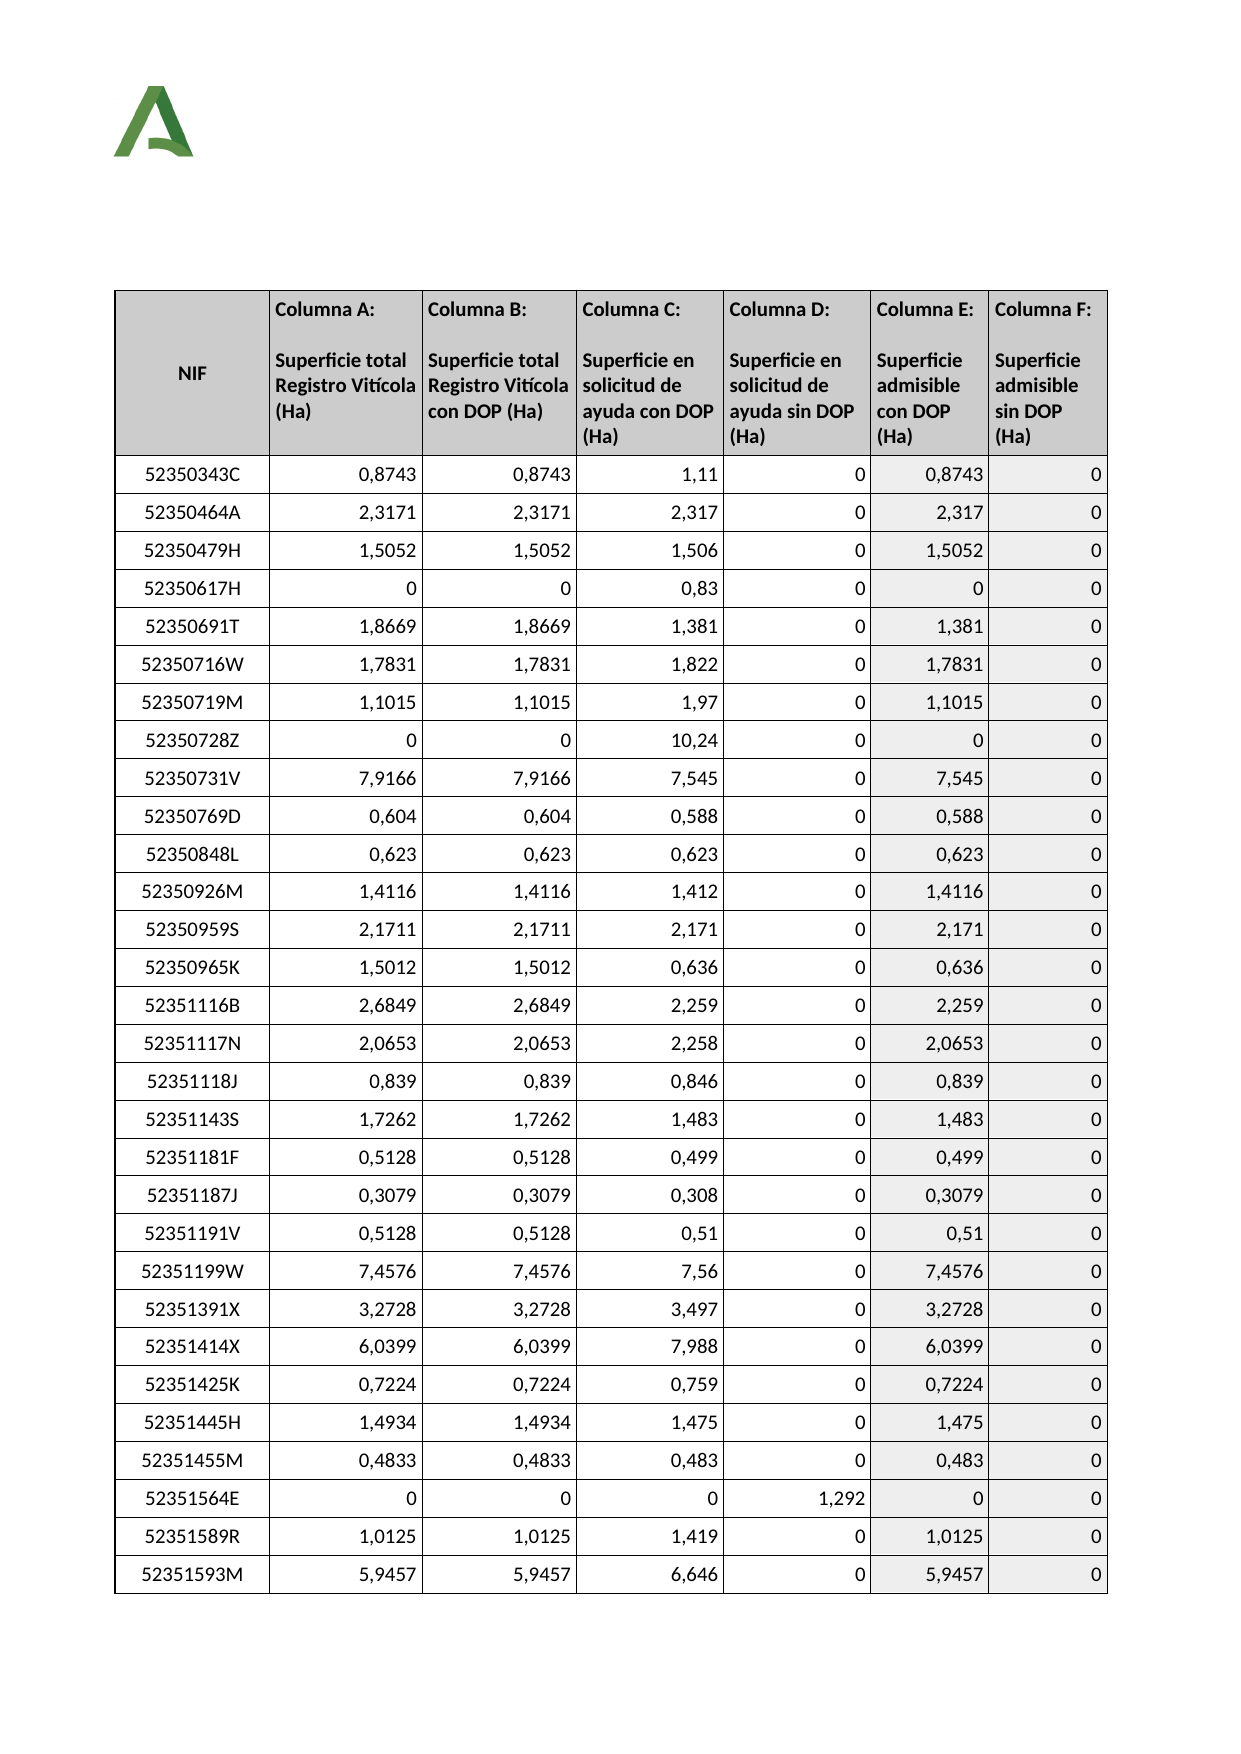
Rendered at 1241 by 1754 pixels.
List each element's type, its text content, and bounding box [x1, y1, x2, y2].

table_cell 0 [989, 797, 1107, 834]
table_cell 1,5012 [423, 949, 576, 986]
table_cell 5,9457 [423, 1556, 576, 1592]
table_cell 1,5052 [270, 532, 422, 569]
table_cell 0 [989, 1328, 1107, 1365]
table_cell 0,636 [577, 949, 723, 986]
table_cell 0 [724, 759, 870, 796]
table_header NIF [116, 291, 269, 455]
table_cell 0,499 [871, 1139, 988, 1175]
table_cell 1,4116 [423, 873, 576, 910]
table_cell 0 [724, 684, 870, 720]
table_cell 0 [989, 1480, 1107, 1517]
table_cell 1,822 [577, 646, 723, 682]
table_cell 0 [989, 570, 1107, 607]
table_cell 2,1711 [423, 911, 576, 948]
table_cell 0 [724, 1176, 870, 1213]
table_cell 0,8743 [423, 456, 576, 493]
table_cell 1,5052 [423, 532, 576, 569]
table_cell 6,0399 [871, 1328, 988, 1365]
table_cell 0 [871, 570, 988, 607]
table_cell 6,0399 [423, 1328, 576, 1365]
table_cell 0,759 [577, 1366, 723, 1403]
table_cell 0,483 [577, 1442, 723, 1479]
table_cell 52351118J [116, 1063, 269, 1099]
table_cell 52350728Z [116, 721, 269, 758]
table_cell 0 [724, 1442, 870, 1479]
table_cell 0,5128 [423, 1214, 576, 1251]
table_cell 6,0399 [270, 1328, 422, 1365]
table_cell 0,51 [577, 1214, 723, 1251]
table_cell 0,839 [871, 1063, 988, 1099]
table_cell 0,3079 [871, 1176, 988, 1213]
table_cell 2,171 [577, 911, 723, 948]
table_cell 0 [989, 1139, 1107, 1175]
table_cell 6,646 [577, 1556, 723, 1592]
table_cell 0 [989, 456, 1107, 493]
table_cell 52351181F [116, 1139, 269, 1175]
table_cell 0,839 [270, 1063, 422, 1099]
table_cell 0 [270, 570, 422, 607]
table_cell 52351425K [116, 1366, 269, 1403]
table_cell 0 [724, 1101, 870, 1137]
table_cell 1,0125 [270, 1518, 422, 1554]
table_cell 5,9457 [270, 1556, 422, 1592]
table_header Columna E: Superficie admisible con DOP (Ha) [871, 291, 988, 455]
table_cell 0 [270, 1480, 422, 1517]
table_cell 0 [423, 570, 576, 607]
table_cell 52350848L [116, 835, 269, 872]
table_cell 0 [989, 911, 1107, 948]
table_cell 2,258 [577, 1025, 723, 1062]
table_cell 0 [724, 797, 870, 834]
table_cell 0,4833 [423, 1442, 576, 1479]
table_cell 52350691T [116, 608, 269, 644]
table_cell 0 [724, 1556, 870, 1592]
table_cell 0,8743 [270, 456, 422, 493]
table_cell 0,3079 [270, 1176, 422, 1213]
table_cell 0 [423, 1480, 576, 1517]
table_cell 7,4576 [270, 1252, 422, 1289]
table_cell 2,259 [577, 987, 723, 1024]
table_cell 7,988 [577, 1328, 723, 1365]
picture [109, 81, 198, 161]
table_cell 0,846 [577, 1063, 723, 1099]
table_cell 1,11 [577, 456, 723, 493]
table_cell 1,1015 [270, 684, 422, 720]
table_cell 52351455M [116, 1442, 269, 1479]
table_header Columna B: Superficie total Registro Vitícola con DOP (Ha) [423, 291, 576, 455]
table_cell 0,4833 [270, 1442, 422, 1479]
table_cell 0,623 [270, 835, 422, 872]
table_cell 1,4116 [270, 873, 422, 910]
table_cell 52351414X [116, 1328, 269, 1365]
table_cell 1,0125 [423, 1518, 576, 1554]
table_header Columna D: Superficie en solicitud de ayuda sin DOP (Ha) [724, 291, 870, 455]
table_cell 1,506 [577, 532, 723, 569]
table_cell 0,604 [270, 797, 422, 834]
table_cell 0 [989, 1366, 1107, 1403]
table_cell 1,1015 [871, 684, 988, 720]
table_cell 7,4576 [871, 1252, 988, 1289]
table_cell 0 [724, 646, 870, 682]
table_cell 52350617H [116, 570, 269, 607]
table_cell 0 [724, 532, 870, 569]
table_cell 0,5128 [270, 1214, 422, 1251]
table_cell 0 [724, 1290, 870, 1327]
table_cell 0 [724, 456, 870, 493]
table_cell 2,6849 [423, 987, 576, 1024]
table_cell 2,0653 [871, 1025, 988, 1062]
table_cell 0,623 [577, 835, 723, 872]
table_cell 0 [871, 721, 988, 758]
table_cell 1,7831 [423, 646, 576, 682]
table_cell 0 [989, 1176, 1107, 1213]
table_cell 52350959S [116, 911, 269, 948]
table_cell 0 [989, 1252, 1107, 1289]
table_cell 0 [989, 1442, 1107, 1479]
table_cell 52350479H [116, 532, 269, 569]
table_cell 0 [989, 1025, 1107, 1062]
table_cell 1,292 [724, 1480, 870, 1517]
table_cell 3,2728 [871, 1290, 988, 1327]
table_cell 52350343C [116, 456, 269, 493]
table_cell 0 [724, 949, 870, 986]
table_cell 0 [724, 608, 870, 644]
table_cell 0 [989, 1290, 1107, 1327]
table_cell 7,9166 [270, 759, 422, 796]
table_header Columna C: Superficie en solicitud de ayuda con DOP (Ha) [577, 291, 723, 455]
table_cell 0 [724, 1139, 870, 1175]
table_header Columna A: Superficie total Registro Vitícola (Ha) [270, 291, 422, 455]
table_cell 2,317 [577, 494, 723, 531]
table_cell 0,636 [871, 949, 988, 986]
table_cell 2,6849 [270, 987, 422, 1024]
table_cell 0,8743 [871, 456, 988, 493]
table_cell 2,259 [871, 987, 988, 1024]
table_cell 1,1015 [423, 684, 576, 720]
table_cell 0 [989, 532, 1107, 569]
table_cell 0 [577, 1480, 723, 1517]
table_cell 1,483 [871, 1101, 988, 1137]
table_cell 0,623 [423, 835, 576, 872]
table_cell 0,5128 [423, 1139, 576, 1175]
table_cell 1,381 [871, 608, 988, 644]
table_cell 52350965K [116, 949, 269, 986]
table_cell 0 [989, 873, 1107, 910]
table_cell 0 [989, 646, 1107, 682]
table_cell 52351445H [116, 1404, 269, 1441]
table_cell 0 [423, 721, 576, 758]
table_cell 0 [989, 835, 1107, 872]
table_cell 0,839 [423, 1063, 576, 1099]
table_cell 1,7262 [270, 1101, 422, 1137]
table_cell 0 [724, 1214, 870, 1251]
table_cell 1,483 [577, 1101, 723, 1137]
table_cell 0,83 [577, 570, 723, 607]
table_cell 52351564E [116, 1480, 269, 1517]
table_cell 1,381 [577, 608, 723, 644]
table_cell 52350716W [116, 646, 269, 682]
table_cell 0 [989, 1518, 1107, 1554]
table_cell 0,51 [871, 1214, 988, 1251]
table_cell 1,419 [577, 1518, 723, 1554]
table_cell 0 [724, 1063, 870, 1099]
table_cell 52350926M [116, 873, 269, 910]
table_cell 0,588 [577, 797, 723, 834]
table_cell 1,7831 [270, 646, 422, 682]
table_cell 52350769D [116, 797, 269, 834]
table_cell 0 [724, 570, 870, 607]
table_cell 1,8669 [270, 608, 422, 644]
table_cell 1,4116 [871, 873, 988, 910]
table_cell 7,56 [577, 1252, 723, 1289]
table_cell 2,3171 [423, 494, 576, 531]
table_cell 0 [724, 721, 870, 758]
table_cell 1,0125 [871, 1518, 988, 1554]
table_cell 7,545 [871, 759, 988, 796]
table_cell 0 [724, 1518, 870, 1554]
table_cell 52351117N [116, 1025, 269, 1062]
table_cell 0 [989, 1214, 1107, 1251]
table_cell 0,483 [871, 1442, 988, 1479]
table_cell 0 [989, 949, 1107, 986]
table_cell 0,623 [871, 835, 988, 872]
table_cell 1,5012 [270, 949, 422, 986]
table_header Columna F: Superficie admisible sin DOP (Ha) [989, 291, 1107, 455]
table_cell 5,9457 [871, 1556, 988, 1592]
table_cell 52351199W [116, 1252, 269, 1289]
table_cell 0,5128 [270, 1139, 422, 1175]
table_cell 2,1711 [270, 911, 422, 948]
table_cell 0 [724, 1404, 870, 1441]
table_cell 0 [724, 1025, 870, 1062]
table_cell 1,4934 [423, 1404, 576, 1441]
table_cell 7,4576 [423, 1252, 576, 1289]
table_cell 3,2728 [423, 1290, 576, 1327]
table_cell 0 [724, 873, 870, 910]
table_cell 52350731V [116, 759, 269, 796]
table_cell 0 [989, 759, 1107, 796]
table_cell 0 [724, 911, 870, 948]
table_cell 0,499 [577, 1139, 723, 1175]
table_cell 52351589R [116, 1518, 269, 1554]
table_cell 0 [724, 835, 870, 872]
table_cell 2,171 [871, 911, 988, 948]
table_cell 3,497 [577, 1290, 723, 1327]
table_cell 52351116B [116, 987, 269, 1024]
table_cell 2,0653 [270, 1025, 422, 1062]
table_cell 52351187J [116, 1176, 269, 1213]
table_cell 0 [989, 608, 1107, 644]
table_cell 0 [989, 684, 1107, 720]
table_cell 2,0653 [423, 1025, 576, 1062]
table_cell 0,7224 [871, 1366, 988, 1403]
table_cell 1,7831 [871, 646, 988, 682]
table_cell 0 [724, 1328, 870, 1365]
table_cell 52351593M [116, 1556, 269, 1592]
table_cell 7,9166 [423, 759, 576, 796]
table_cell 0 [724, 987, 870, 1024]
table_cell 0 [989, 1101, 1107, 1137]
table_cell 1,97 [577, 684, 723, 720]
table_cell 52351191V [116, 1214, 269, 1251]
table_cell 52351391X [116, 1290, 269, 1327]
table_cell 0 [989, 1556, 1107, 1592]
table_cell 3,2728 [270, 1290, 422, 1327]
table_cell 0,7224 [270, 1366, 422, 1403]
table_cell 1,475 [577, 1404, 723, 1441]
table_cell 0,3079 [423, 1176, 576, 1213]
table_cell 1,475 [871, 1404, 988, 1441]
table_cell 0,588 [871, 797, 988, 834]
table_cell 2,3171 [270, 494, 422, 531]
table_cell 1,7262 [423, 1101, 576, 1137]
table_cell 0 [724, 494, 870, 531]
table_cell 1,5052 [871, 532, 988, 569]
table_cell 2,317 [871, 494, 988, 531]
table_cell 0,308 [577, 1176, 723, 1213]
table_cell 10,24 [577, 721, 723, 758]
table_cell 0 [270, 721, 422, 758]
table_cell 0,7224 [423, 1366, 576, 1403]
table_cell 0 [989, 987, 1107, 1024]
table_cell 0 [989, 1063, 1107, 1099]
table_cell 52351143S [116, 1101, 269, 1137]
table_cell 1,4934 [270, 1404, 422, 1441]
table_cell 7,545 [577, 759, 723, 796]
table_cell 0 [989, 721, 1107, 758]
table_cell 1,8669 [423, 608, 576, 644]
table_cell 0 [989, 494, 1107, 531]
table_cell 0 [724, 1252, 870, 1289]
table_cell 0 [989, 1404, 1107, 1441]
table_cell 52350464A [116, 494, 269, 531]
table_cell 0 [724, 1366, 870, 1403]
table_cell 0,604 [423, 797, 576, 834]
table_cell 1,412 [577, 873, 723, 910]
table_cell 0 [871, 1480, 988, 1517]
table_cell 52350719M [116, 684, 269, 720]
